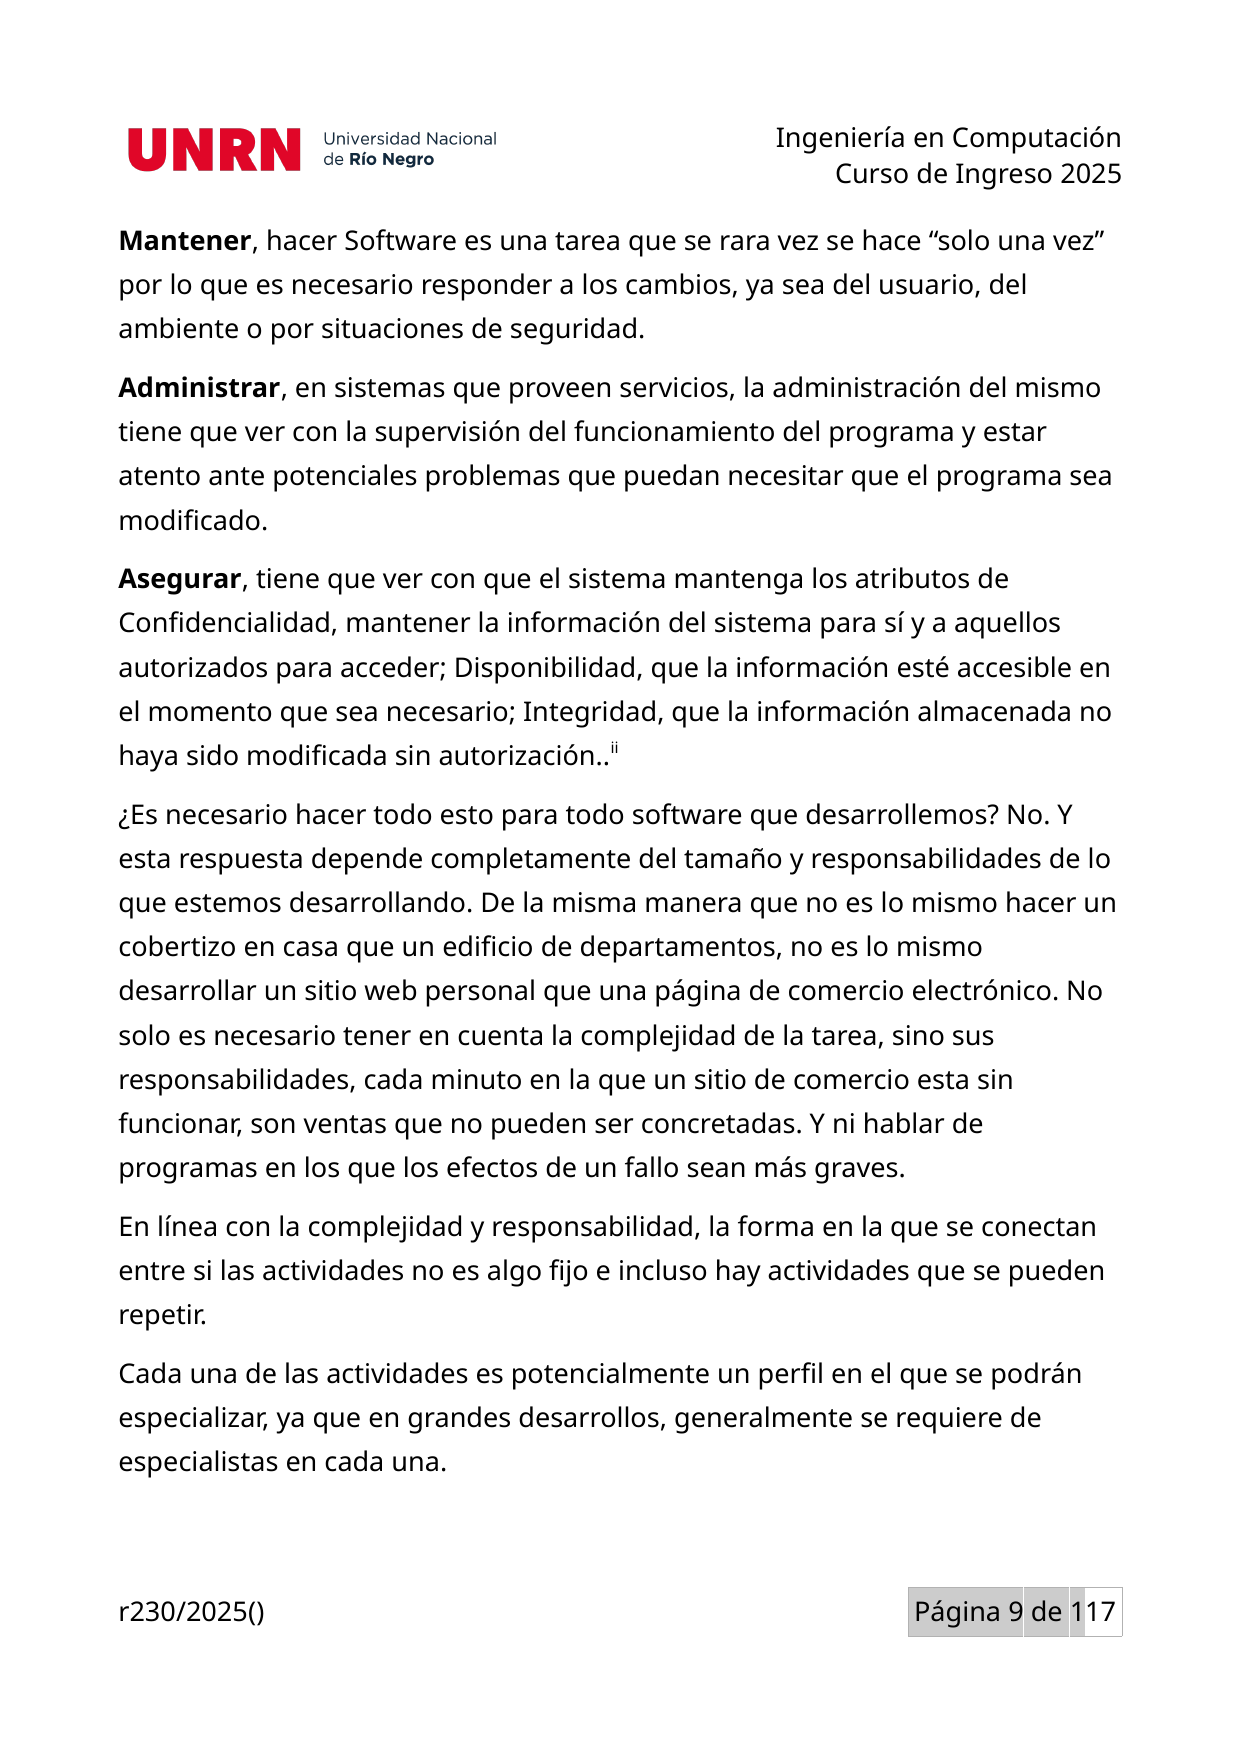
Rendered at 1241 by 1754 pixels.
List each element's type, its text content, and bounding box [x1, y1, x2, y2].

text ¿Es necesario hacer todo esto para todo software que desarrollemos? No. Y esta respuesta depende completamente del tamaño y responsabilidades de lo que estemos desarrollando. De la misma manera que no es lo mismo hacer un cobertizo en casa que un edificio de departamentos, no es lo mismo desarrollar un sitio web personal que una página de comercio electrónico. No solo es necesario tener en cuenta la complejidad de la tarea, sino sus responsabilidades, cada minuto en la que un sitio de comercio esta sin funcionar, son ventas que no pueden ser concretadas. Y ni hablar de programas en los que los efectos de un fallo sean más graves. [118, 795, 1122, 1185]
text En línea con la complejidad y responsabilidad, la forma en la que se conectan entre si las actividades no es algo fijo e incluso hay actividades que se pueden repetir. [118, 1207, 1122, 1332]
picture [118, 118, 505, 180]
text Asegurar, tiene que ver con que el sistema mantenga los atributos de Confidencialidad, mantener la información del sistema para sí y a aquellos autorizados para acceder; Disponibilidad, que la información esté accesible en el momento que sea necesario; Integridad, que la información almacenada no haya sido modificada sin autorización.. [118, 560, 1122, 773]
text Mantener, hacer Software es una tarea que se rara vez se hace “solo una vez” por lo que es necesario responder a los cambios, ya sea del usuario, del ambiente o por situaciones de seguridad. [118, 221, 1122, 347]
text Cada una de las actividades es potencialmente un perfil en el que se podrán especializar, ya que en grandes desarrollos, generalmente se requiere de especialistas en cada una. [118, 1354, 1122, 1479]
text Administrar, en sistemas que proveen servicios, la administración del mismo tiene que ver con la supervisión del funcionamiento del programa y estar atento ante potenciales problemas que puedan necesitar que el programa sea modificado. [118, 368, 1122, 538]
